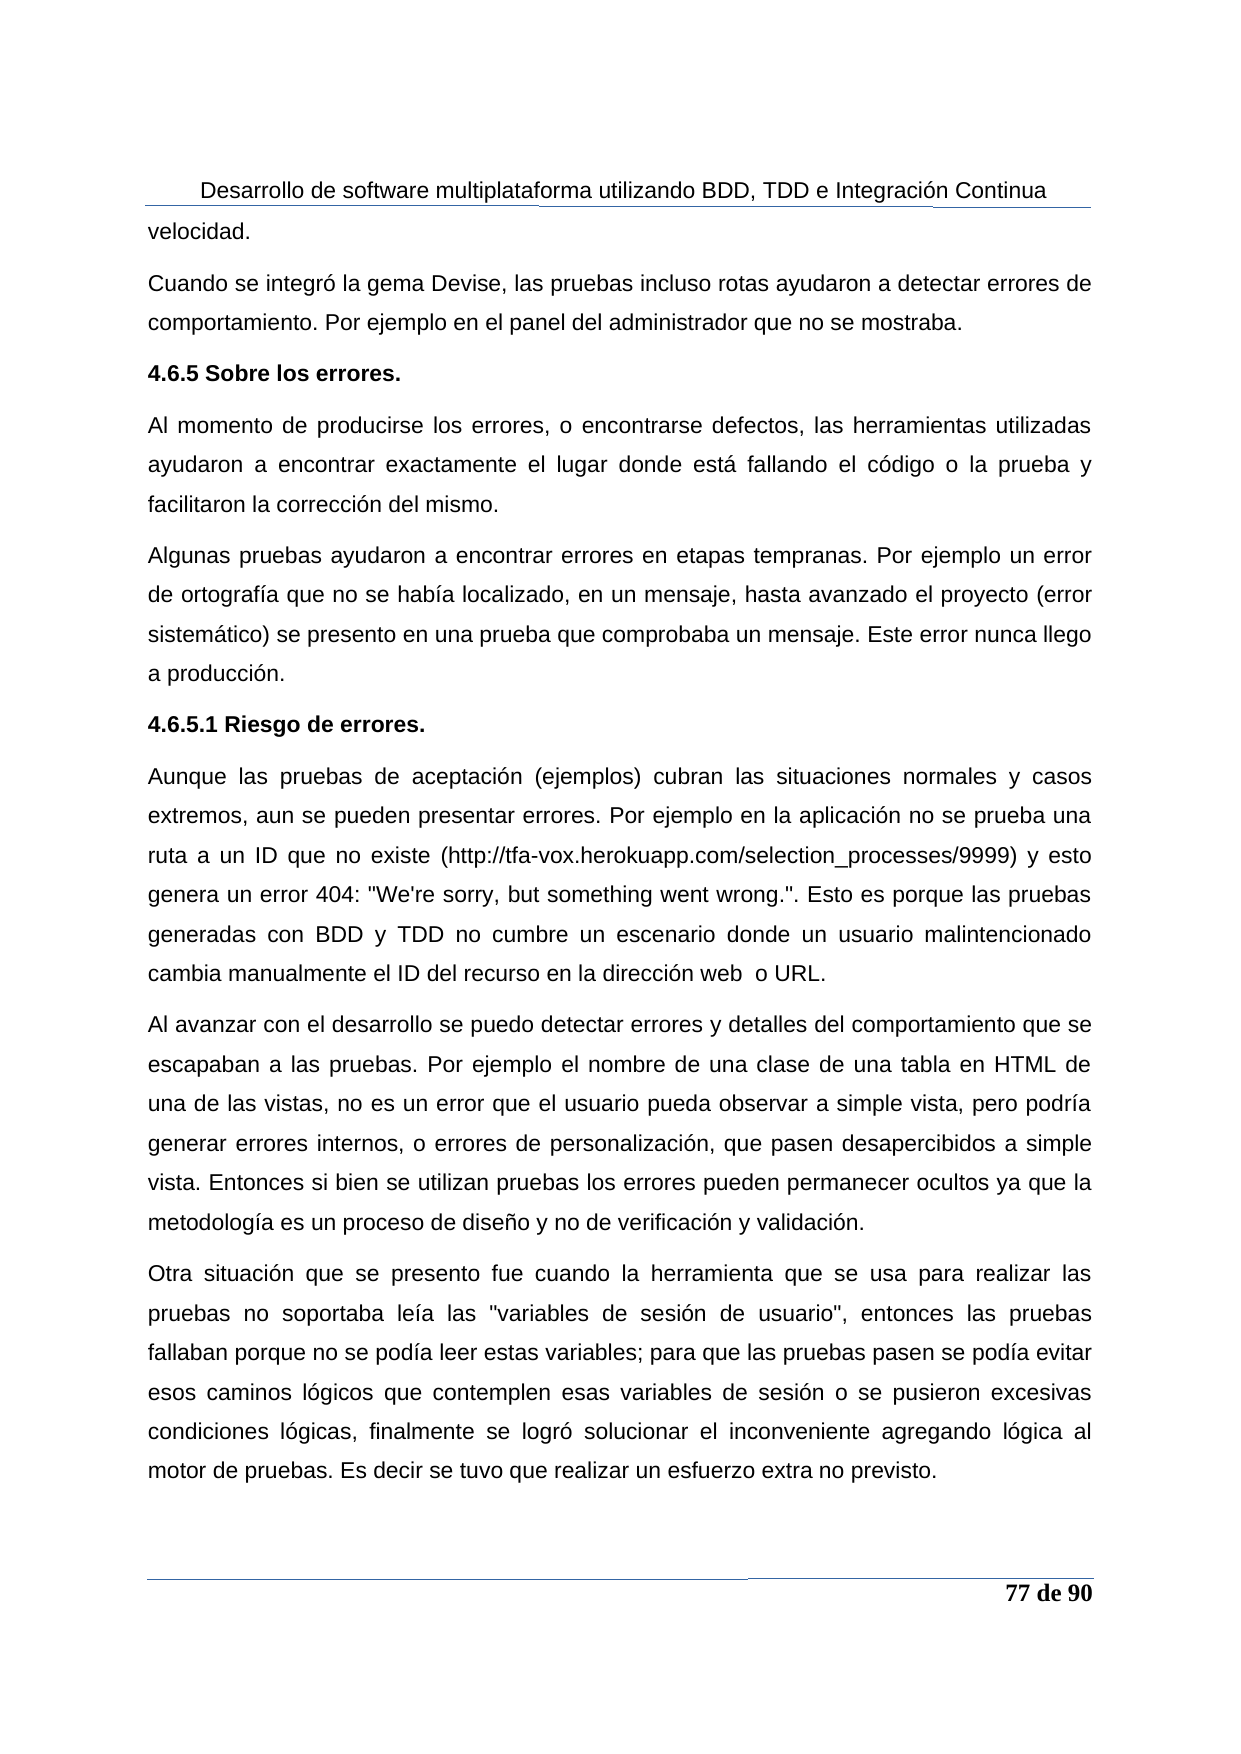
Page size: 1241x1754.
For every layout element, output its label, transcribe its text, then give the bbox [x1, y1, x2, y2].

text Al avanzar con el desarrollo se puedo detectar errores y detalles del comportamiento que se escapaban a las pruebas. Por ejemplo el nombre de una clase de una tabla en HTML de una de las vistas, no es un error que el usuario pueda observar a simple vista, pero podría generar errores internos, o errores de personalización, que pasen desapercibidos a simple vista. Entonces si bien se utilizan pruebas los errores pueden permanecer ocultos ya que la metodología es un proceso de diseño y no de verificación y validación. [148, 1011, 1093, 1235]
text Al momento de producirse los errores, o encontrarse defectos, las herramientas utilizadas ayudaron a encontrar exactamente el lugar donde está fallando el código o la prueba y facilitaron la corrección del mismo. [148, 412, 1093, 517]
text Otra situación que se presento fue cuando la herramienta que se usa para realizar las pruebas no soportaba leía las "variables de sesión de usuario", entonces las pruebas fallaban porque no se podía leer estas variables; para que las pruebas pasen se podía evitar esos caminos lógicos que contemplen esas variables de sesión o se pusieron excesivas condiciones lógicas, finalmente se logró solucionar el inconveniente agregando lógica al motor de pruebas. Es decir se tuvo que realizar un esfuerzo extra no previsto. [148, 1260, 1093, 1484]
text Algunas pruebas ayudaron a encontrar errores en etapas tempranas. Por ejemplo un error de ortografía que no se había localizado, en un mensaje, hasta avanzado el proyecto (error sistemático) se presento en una prueba que comprobaba un mensaje. Este error nunca llego a producción. [148, 542, 1093, 687]
text Aunque las pruebas de aceptación (ejemplos) cubran las situaciones normales y casos extremos, aun se pueden presentar errores. Por ejemplo en la aplicación no se prueba una ruta a un ID que no existe (http://tfa-vox.herokuapp.com/selection_processes/9999) y esto genera un error 404: "We're sorry, but something went wrong.". Esto es porque las pruebas generadas con BDD y TDD no cumbre un escenario donde un usuario malintencionado cambia manualmente el ID del recurso en la dirección web o URL. [148, 763, 1093, 986]
text 4.6.5 Sobre los errores. [148, 360, 1093, 387]
text 4.6.5.1 Riesgo de errores. [148, 711, 1093, 738]
list velocidad. [148, 218, 1093, 245]
list Cuando se integró la gema Devise, las pruebas incluso rotas ayudaron a detectar errores de comportamiento. Por ejemplo en el panel del administrador que no se mostraba. [148, 269, 1093, 335]
